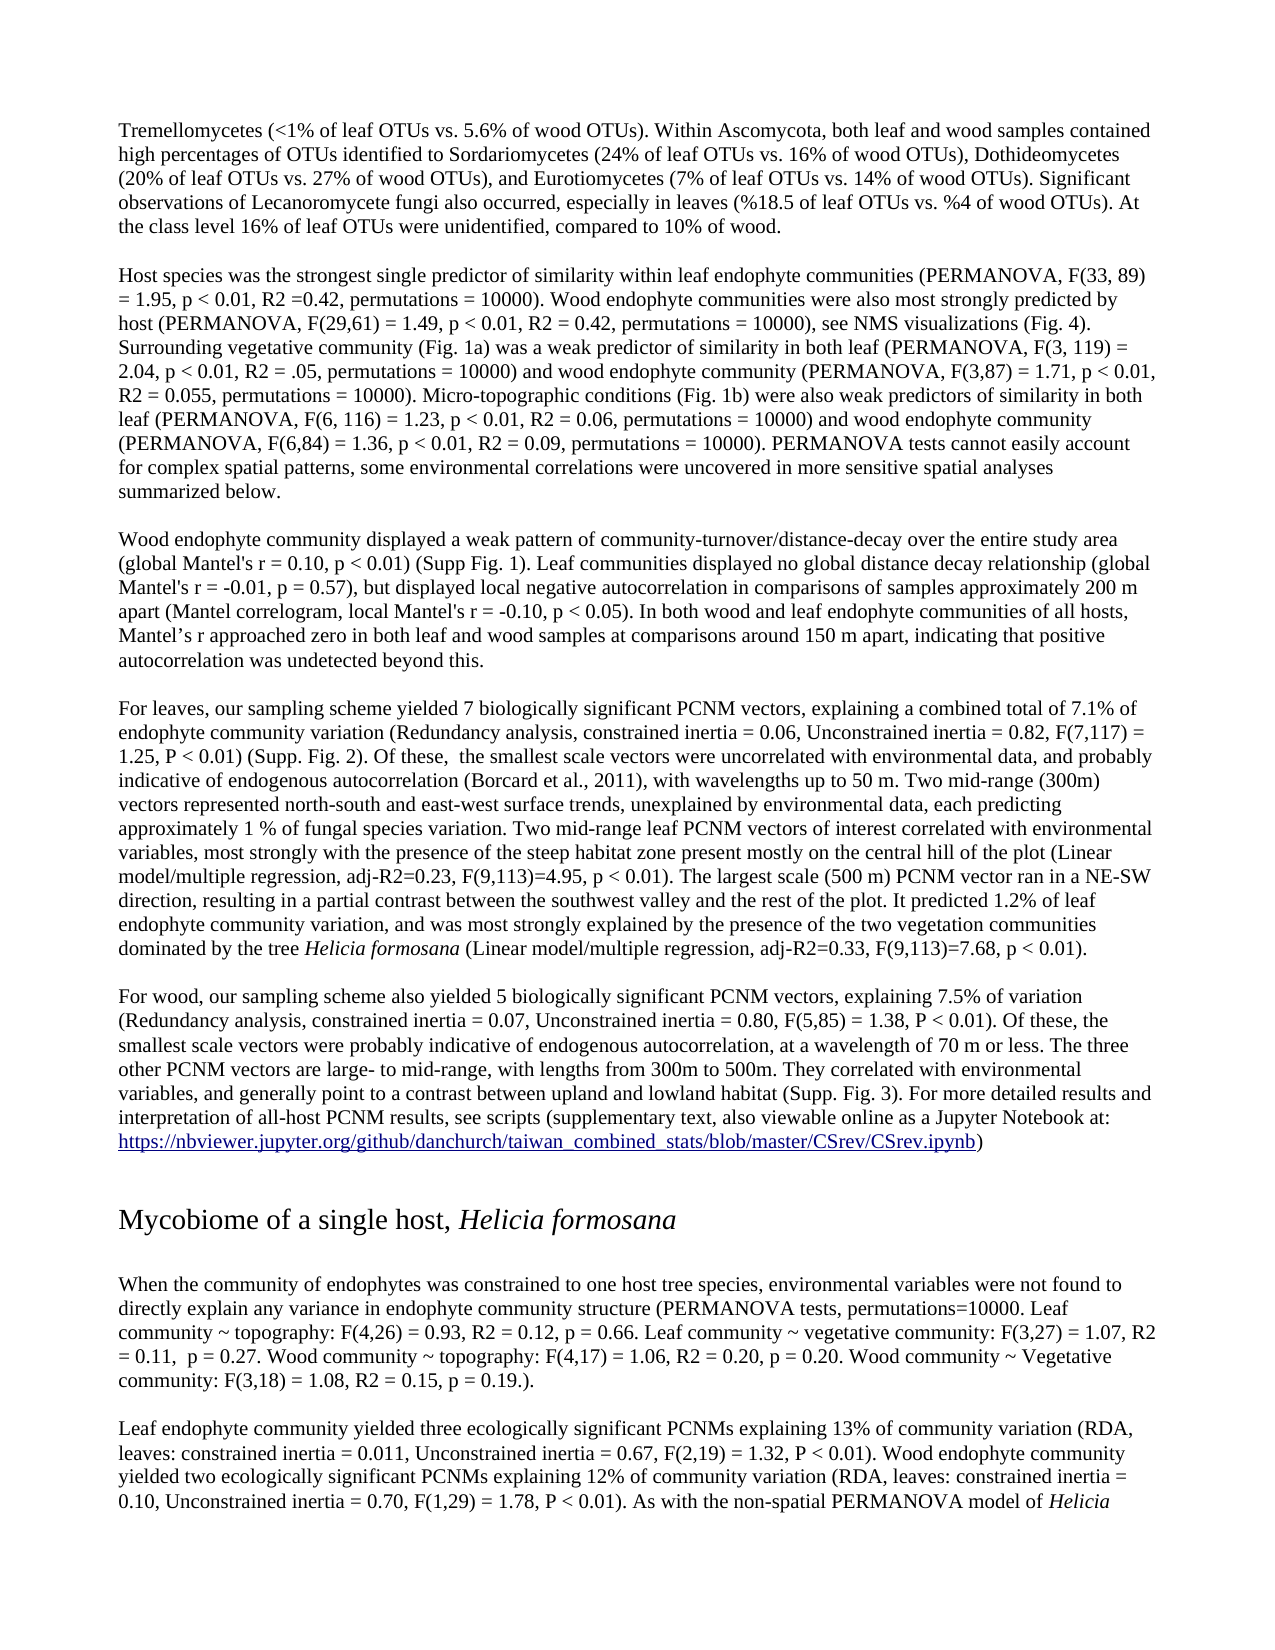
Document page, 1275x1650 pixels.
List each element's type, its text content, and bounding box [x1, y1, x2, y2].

text Tremellomycetes (<1% of leaf OTUs vs. 5.6% of wood OTUs). Within Ascomycota, both leaf and wood samples contained high percentages of OTUs identified to Sordariomycetes (24% of leaf OTUs vs. 16% of wood OTUs), Dothideomycetes (20% of leaf OTUs vs. 27% of wood OTUs), and Eurotiomycetes (7% of leaf OTUs vs. 14% of wood OTUs). Significant observations of Lecanoromycete fungi also occurred, especially in leaves (%18.5 of leaf OTUs vs. %4 of wood OTUs). At the class level 16% of leaf OTUs were unidentified, compared to 10% of wood. [118, 118, 1157, 238]
subtitle Mycobiome of a single host, Helicia formosana [118, 1202, 1157, 1235]
text Leaf endophyte community yielded three ecologically significant PCNMs explaining 13% of community variation (RDA, leaves: constrained inertia = 0.011, Unconstrained inertia = 0.67, F(2,19) = 1.32, P < 0.01). Wood endophyte community yielded two ecologically significant PCNMs explaining 12% of community variation (RDA, leaves: constrained inertia = 0.10, Unconstrained inertia = 0.70, F(1,29) = 1.78, P < 0.01). As with the non-spatial PERMANOVA model of Helicia [118, 1416, 1157, 1513]
text When the community of endophytes was constrained to one host tree species, environmental variables were not found to directly explain any variance in endophyte community structure (PERMANOVA tests, permutations=10000. Leaf community ~ topography: F(4,26) = 0.93, R2 = 0.12, p = 0.66. Leaf community ~ vegetative community: F(3,27) = 1.07, R2 = 0.11, p = 0.27. Wood community ~ topography: F(4,17) = 1.06, R2 = 0.20, p = 0.20. Wood community ~ Vegetative community: F(3,18) = 1.08, R2 = 0.15, p = 0.19.). [118, 1272, 1157, 1392]
text For leaves, our sampling scheme yielded 7 biologically significant PCNM vectors, explaining a combined total of 7.1% of endophyte community variation (Redundancy analysis, constrained inertia = 0.06, Unconstrained inertia = 0.82, F(7,117) = 1.25, P < 0.01) (Supp. Fig. 2). Of these, the smallest scale vectors were uncorrelated with environmental data, and probably indicative of endogenous autocorrelation (Borcard et al., 2011), with wavelengths up to 50 m. Two mid-range (300m) vectors represented north-south and east-west surface trends, unexplained by environmental data, each predicting approximately 1 % of fungal species variation. Two mid-range leaf PCNM vectors of interest correlated with environmental variables, most strongly with the presence of the steep habitat zone present mostly on the central hill of the plot (Linear model/multiple regression, adj-R2=0.23, F(9,113)=4.95, p < 0.01). The largest scale (500 m) PCNM vector ran in a NE-SW direction, resulting in a partial contrast between the southwest valley and the rest of the plot. It predicted 1.2% of leaf endophyte community variation, and was most strongly explained by the presence of the two vegetation communities dominated by the tree Helicia formosana (Linear model/multiple regression, adj-R2=0.33, F(9,113)=7.68, p < 0.01). [118, 696, 1157, 960]
text Wood endophyte community displayed a weak pattern of community-turnover/distance-decay over the entire study area (global Mantel's r = 0.10, p < 0.01) (Supp Fig. 1). Leaf communities displayed no global distance decay relationship (global Mantel's r = -0.01, p = 0.57), but displayed local negative autocorrelation in comparisons of samples approximately 200 m apart (Mantel correlogram, local Mantel's r = -0.10, p < 0.05). In both wood and leaf endophyte communities of all hosts, Mantel’s r approached zero in both leaf and wood samples at comparisons around 150 m apart, indicating that positive autocorrelation was undetected beyond this. [118, 527, 1157, 672]
text Host species was the strongest single predictor of similarity within leaf endophyte communities (PERMANOVA, F(33, 89) = 1.95, p < 0.01, R2 =0.42, permutations = 10000). Wood endophyte communities were also most strongly predicted by host (PERMANOVA, F(29,61) = 1.49, p < 0.01, R2 = 0.42, permutations = 10000), see NMS visualizations (Fig. 4). Surrounding vegetative community (Fig. 1a) was a weak predictor of similarity in both leaf (PERMANOVA, F(3, 119) = 2.04, p < 0.01, R2 = .05, permutations = 10000) and wood endophyte community (PERMANOVA, F(3,87) = 1.71, p < 0.01, R2 = 0.055, permutations = 10000). Micro-topographic conditions (Fig. 1b) were also weak predictors of similarity in both leaf (PERMANOVA, F(6, 116) = 1.23, p < 0.01, R2 = 0.06, permutations = 10000) and wood endophyte community (PERMANOVA, F(6,84) = 1.36, p < 0.01, R2 = 0.09, permutations = 10000). PERMANOVA tests cannot easily account for complex spatial patterns, some environmental correlations were uncovered in more sensitive spatial analyses summarized below. [118, 262, 1157, 503]
text For wood, our sampling scheme also yielded 5 biologically significant PCNM vectors, explaining 7.5% of variation (Redundancy analysis, constrained inertia = 0.07, Unconstrained inertia = 0.80, F(5,85) = 1.38, P < 0.01). Of these, the smallest scale vectors were probably indicative of endogenous autocorrelation, at a wavelength of 70 m or less. The three other PCNM vectors are large- to mid-range, with lengths from 300m to 500m. They correlated with environmental variables, and generally point to a contrast between upland and lowland habitat (Supp. Fig. 3). For more detailed results and interpretation of all-host PCNM results, see scripts (supplementary text, also viewable online as a Jupyter Notebook at: https://nbviewer.jupyter.org/github/danchurch/taiwan_combined_stats/blob/master/CSrev/CSrev.ipynb) [118, 984, 1157, 1153]
